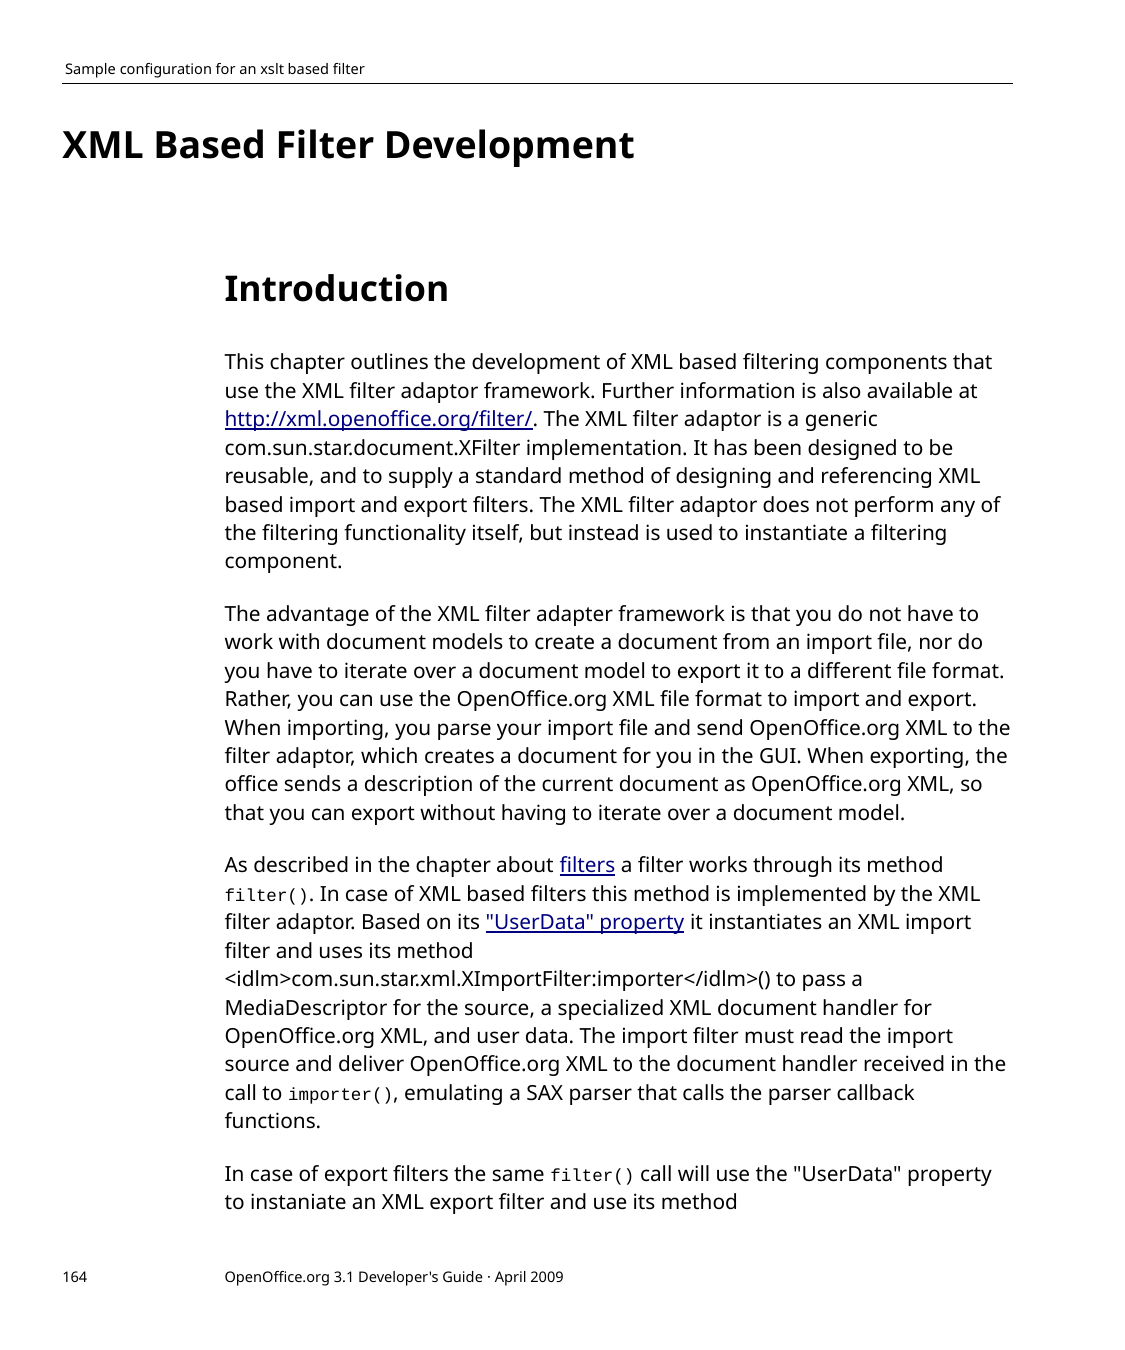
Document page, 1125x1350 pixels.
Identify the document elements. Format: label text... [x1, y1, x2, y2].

text This chapter outlines the development of XML based filtering components that use the XML filter adaptor framework. Further information is also available at http://xml.openoffice.org/filter/. The XML filter adaptor is a generic com.sun.star.document.XFilter implementation. It has been designed to be reusable, and to supply a standard method of designing and referencing XML based import and export filters. The XML filter adaptor does not perform any of the filtering functionality itself, but instead is used to instantiate a filtering component. [224, 347, 1013, 575]
text The advantage of the XML filter adapter framework is that you do not have to work with document models to create a document from an import file, nor do you have to iterate over a document model to export it to a different file format. Rather, you can use the OpenOffice.org XML file format to import and export. When importing, you parse your import file and send OpenOffice.org XML to the filter adaptor, which creates a document for you in the GUI. When exporting, the office sends a description of the current document as OpenOffice.org XML, so that you can export without having to iterate over a document model. [224, 599, 1013, 826]
text In case of export filters the same filter() call will use the "UserData" property to instaniate an XML export filter and use its method [224, 1159, 1013, 1216]
text As described in the chapter about filters a filter works through its method filter(). In case of XML based filters this method is implemented by the XML filter adaptor. Based on its "UserData" property it instantiates an XML import filter and uses its method <idlm>com.sun.star.xml.XImportFilter:importer</idlm>() to pass a MediaDescriptor for the source, a specialized XML document handler for OpenOffice.org XML, and user data. The import filter must read the import source and deliver OpenOffice.org XML to the document handler received in the call to importer(), emulating a SAX parser that calls the parser callback functions. [224, 850, 1013, 1135]
subtitle Introduction [224, 264, 1013, 312]
subtitle XML Based Filter Development [62, 118, 1013, 169]
